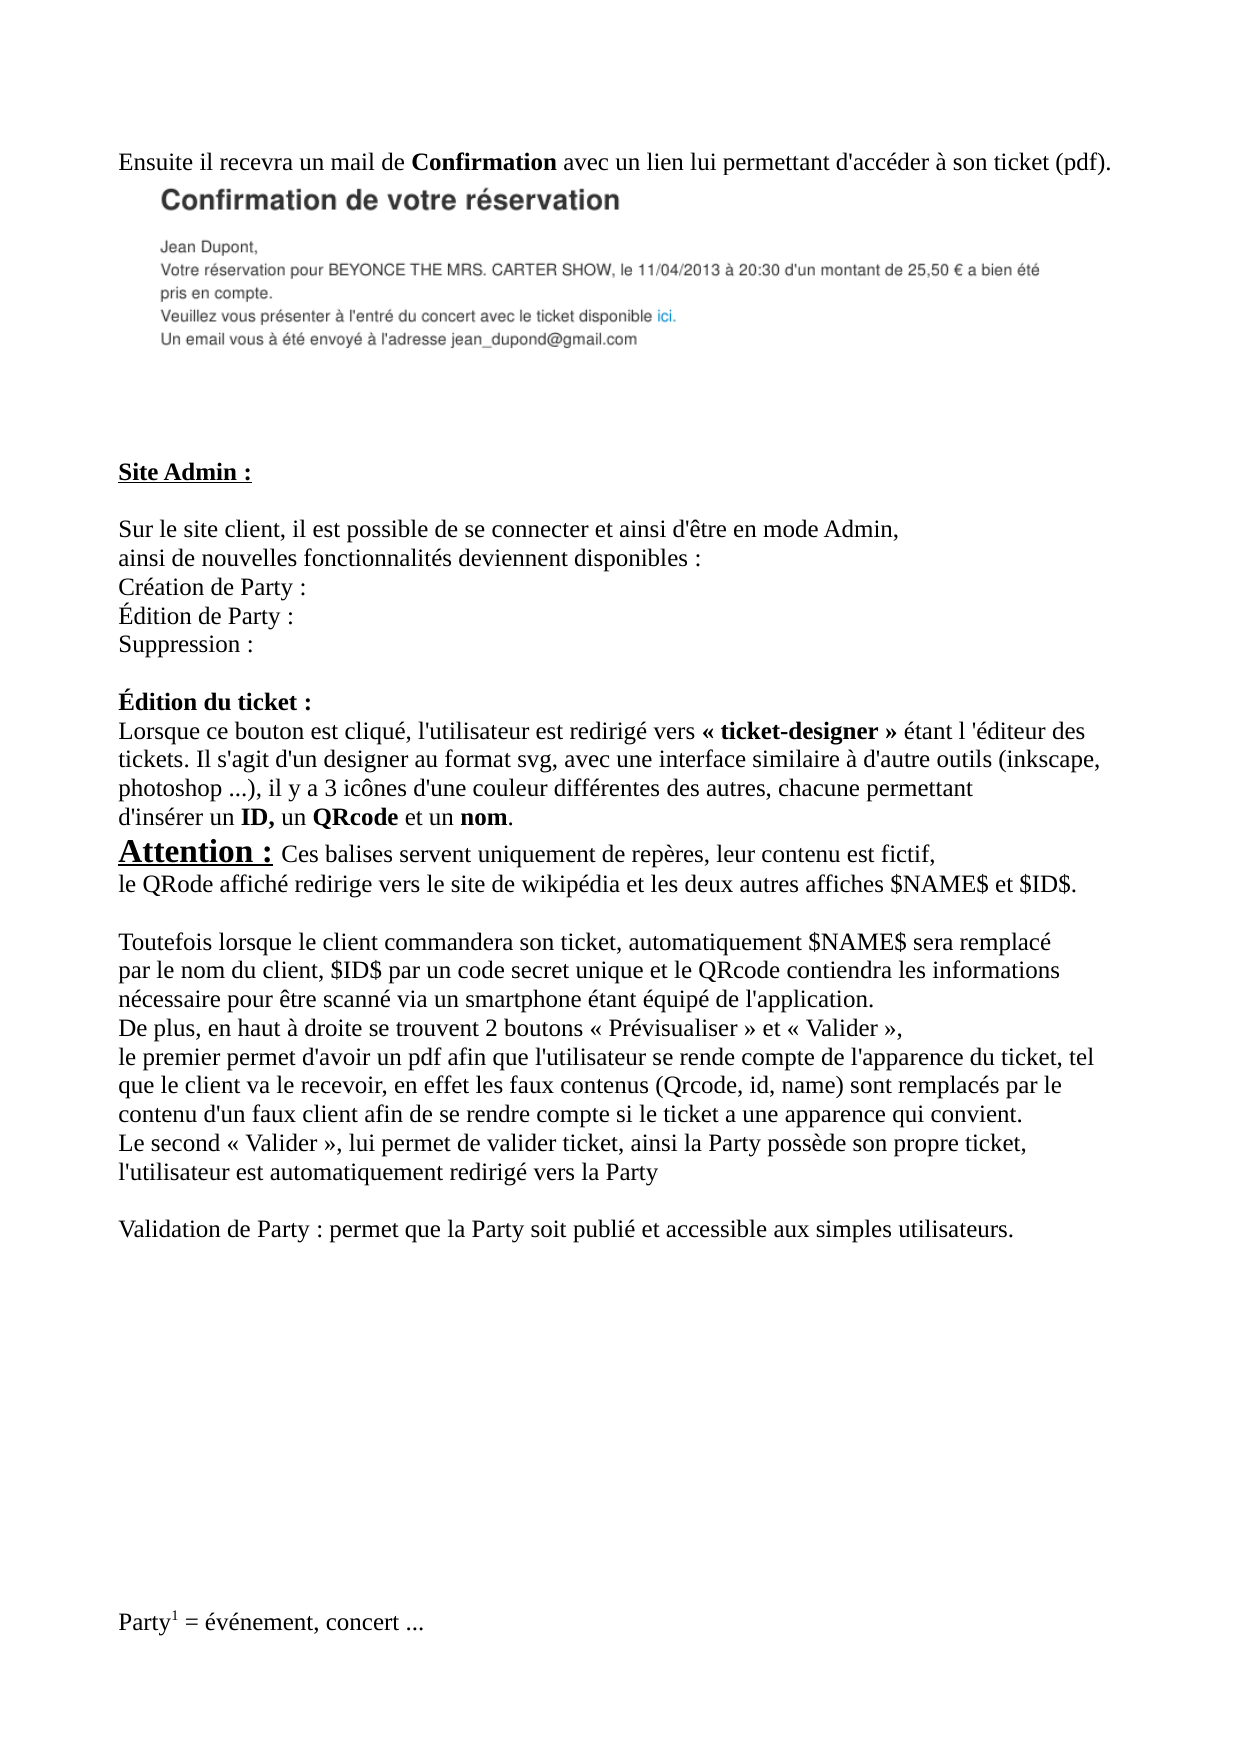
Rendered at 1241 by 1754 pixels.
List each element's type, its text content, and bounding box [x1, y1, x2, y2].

text Le second « Valider », lui permet de valider ticket, ainsi la Party possède son propre ticket, [118, 1128, 1122, 1157]
text Édition du ticket : [118, 687, 1122, 716]
text que le client va le recevoir, en effet les faux contenus (Qrcode, id, name) sont remplacés par le [118, 1070, 1122, 1099]
text ainsi de nouvelles fonctionnalités deviennent disponibles : [118, 543, 1122, 572]
text Édition de Party : [118, 601, 1122, 629]
text Suppression : [118, 629, 1122, 658]
text Attention : Ces balises servent uniquement de repères, leur contenu est fictif, [118, 831, 1122, 869]
text Toutefois lorsque le client commandera son ticket, automatiquement $NAME$ sera remplacé [118, 927, 1122, 955]
text le premier permet d'avoir un pdf afin que l'utilisateur se rende compte de l'apparence du ticket, tel [118, 1042, 1122, 1070]
text le QRode affiché redirige vers le site de wikipédia et les deux autres affiches $NAME$ et $ID$. [118, 869, 1122, 898]
text Site Admin : [118, 457, 1122, 486]
text contenu d'un faux client afin de se rendre compte si le ticket a une apparence qui convient. [118, 1099, 1122, 1128]
text l'utilisateur est automatiquement redirigé vers la Party [118, 1157, 1122, 1185]
text Création de Party : [118, 572, 1122, 601]
picture [118, 175, 1123, 400]
text Validation de Party : permet que la Party soit publié et accessible aux simples utilisateurs. [118, 1214, 1122, 1243]
text De plus, en haut à droite se trouvent 2 boutons « Prévisualiser » et « Valider », [118, 1013, 1122, 1042]
text Sur le site client, il est possible de se connecter et ainsi d'être en mode Admin, [118, 514, 1122, 543]
text nécessaire pour être scanné via un smartphone étant équipé de l'application. [118, 984, 1122, 1013]
text Lorsque ce bouton est cliqué, l'utilisateur est redirigé vers « ticket-designer » étant l 'éditeur des tickets. Il s'agit d'un designer au format svg, avec une interface similaire à d'autre outils (inkscape, photoshop ...), il y a 3 icônes d'une couleur différentes des autres, chacune permettant [118, 716, 1122, 802]
text Ensuite il recevra un mail de Confirmation avec un lien lui permettant d'accéder à son ticket (pdf). [118, 147, 1122, 175]
text d'insérer un ID, un QRcode et un nom. [118, 802, 1122, 831]
text par le nom du client, $ID$ par un code secret unique et le QRcode contiendra les informations [118, 955, 1122, 984]
